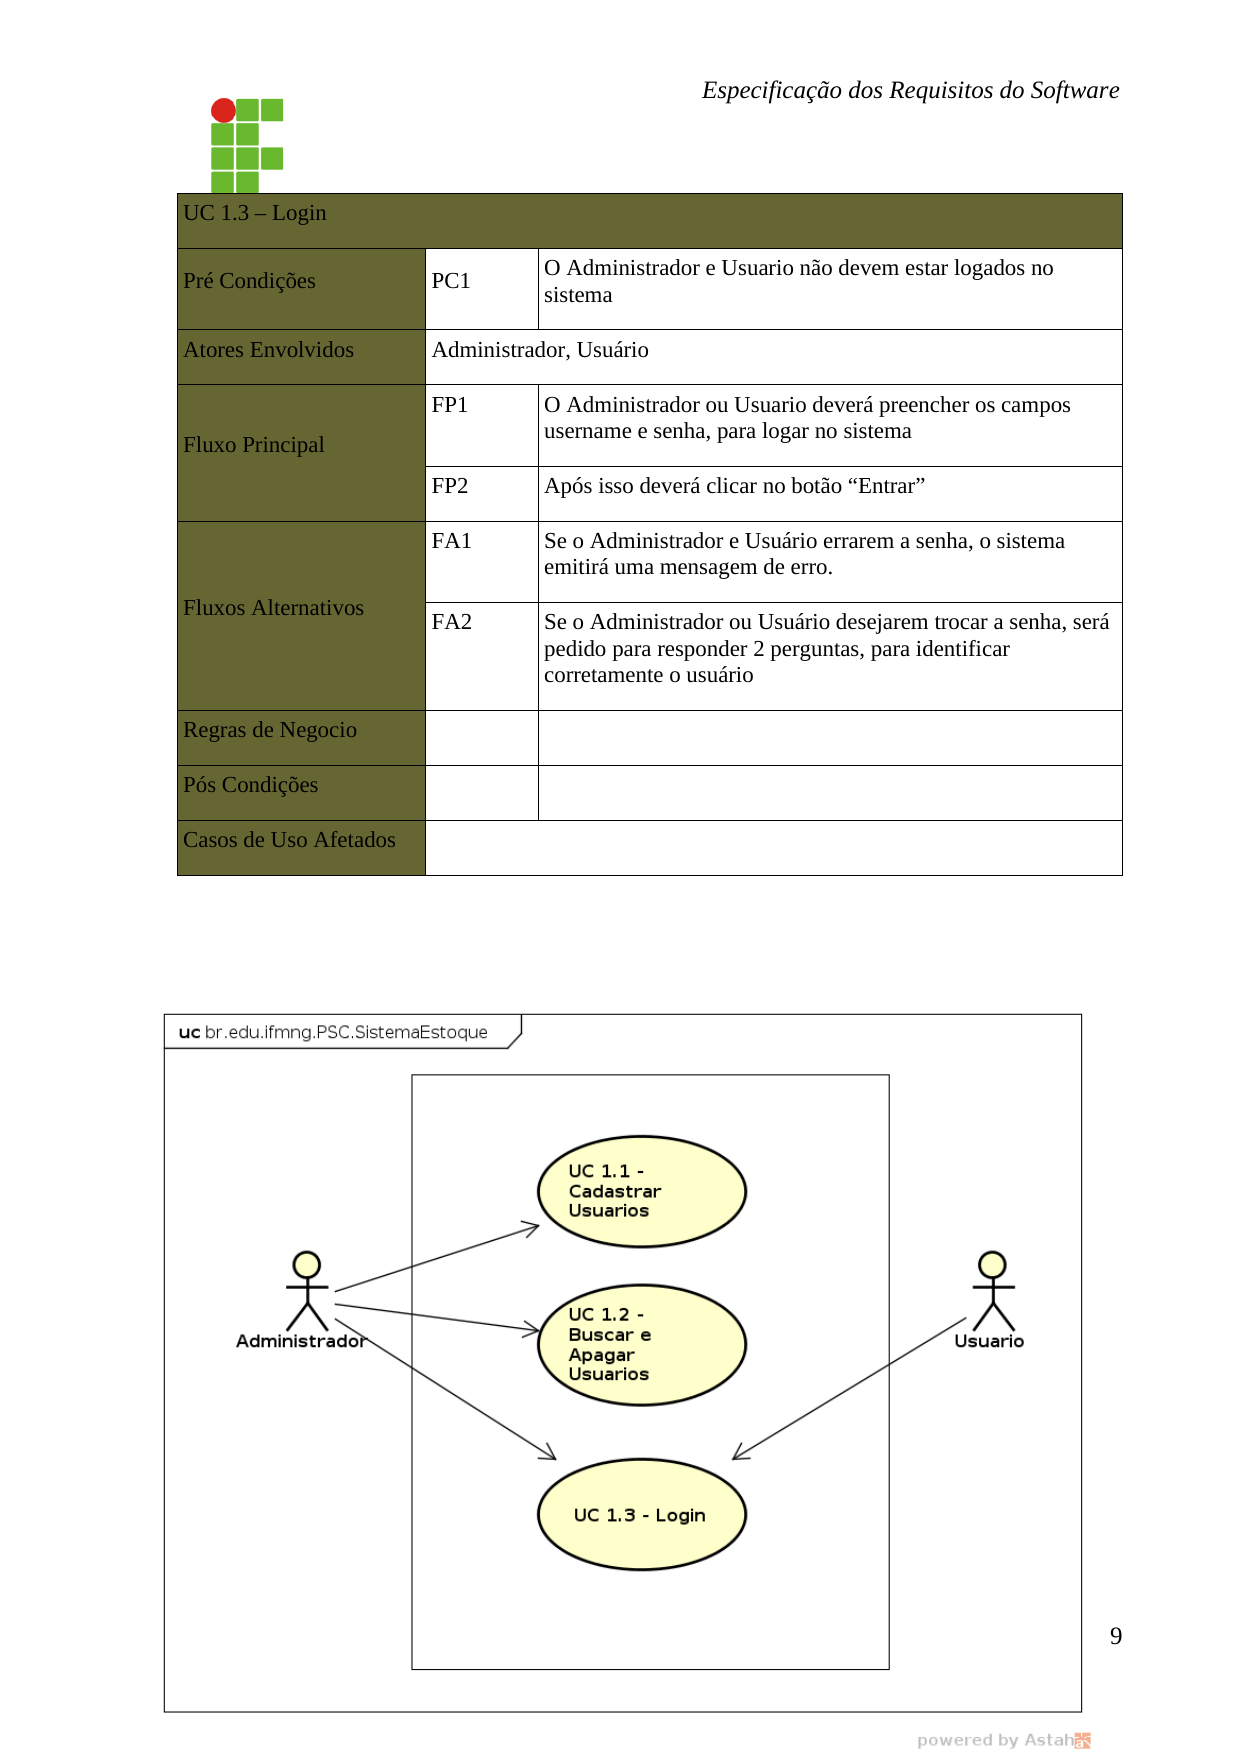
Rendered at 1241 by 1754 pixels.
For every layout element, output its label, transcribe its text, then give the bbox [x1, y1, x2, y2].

table_cell Fluxos Alternativos [178, 522, 425, 710]
table_cell Após isso deverá clicar no botão “Entrar” [539, 467, 1122, 521]
picture [208, 98, 284, 193]
table_cell Atores Envolvidos [178, 330, 425, 384]
table_cell Pré Condições [178, 249, 425, 329]
table_cell [426, 821, 1122, 875]
table_cell Fluxo Principal [178, 385, 425, 521]
table_cell Administrador, Usuário [426, 330, 1122, 384]
table_cell FP1 [426, 385, 538, 466]
table_cell [539, 766, 1122, 820]
table_cell O Administrador e Usuario não devem estar logados no sistema [539, 249, 1122, 329]
table_cell [539, 711, 1122, 765]
table_cell [426, 766, 538, 820]
table_cell Regras de Negocio [178, 711, 425, 765]
table_cell [426, 711, 538, 765]
table_cell FA2 [426, 603, 538, 710]
table_cell Casos de Uso Afetados [178, 821, 425, 875]
table_cell Se o Administrador e Usuário errarem a senha, o sistema emitirá uma mensagem de erro. [539, 522, 1122, 602]
table_cell FA1 [426, 522, 538, 602]
picture [150, 1000, 1096, 1754]
table_cell FP2 [426, 467, 538, 521]
table_cell Se o Administrador ou Usuário desejarem trocar a senha, será pedido para responder 2 perguntas, para identificar corretamente o usuário [539, 603, 1122, 710]
table_cell O Administrador ou Usuario deverá preencher os campos username e senha, para logar no sistema [539, 385, 1122, 466]
table_header UC 1.3 – Login [178, 194, 1122, 248]
table_cell PC1 [426, 249, 538, 329]
table_cell Pós Condições [178, 766, 425, 820]
